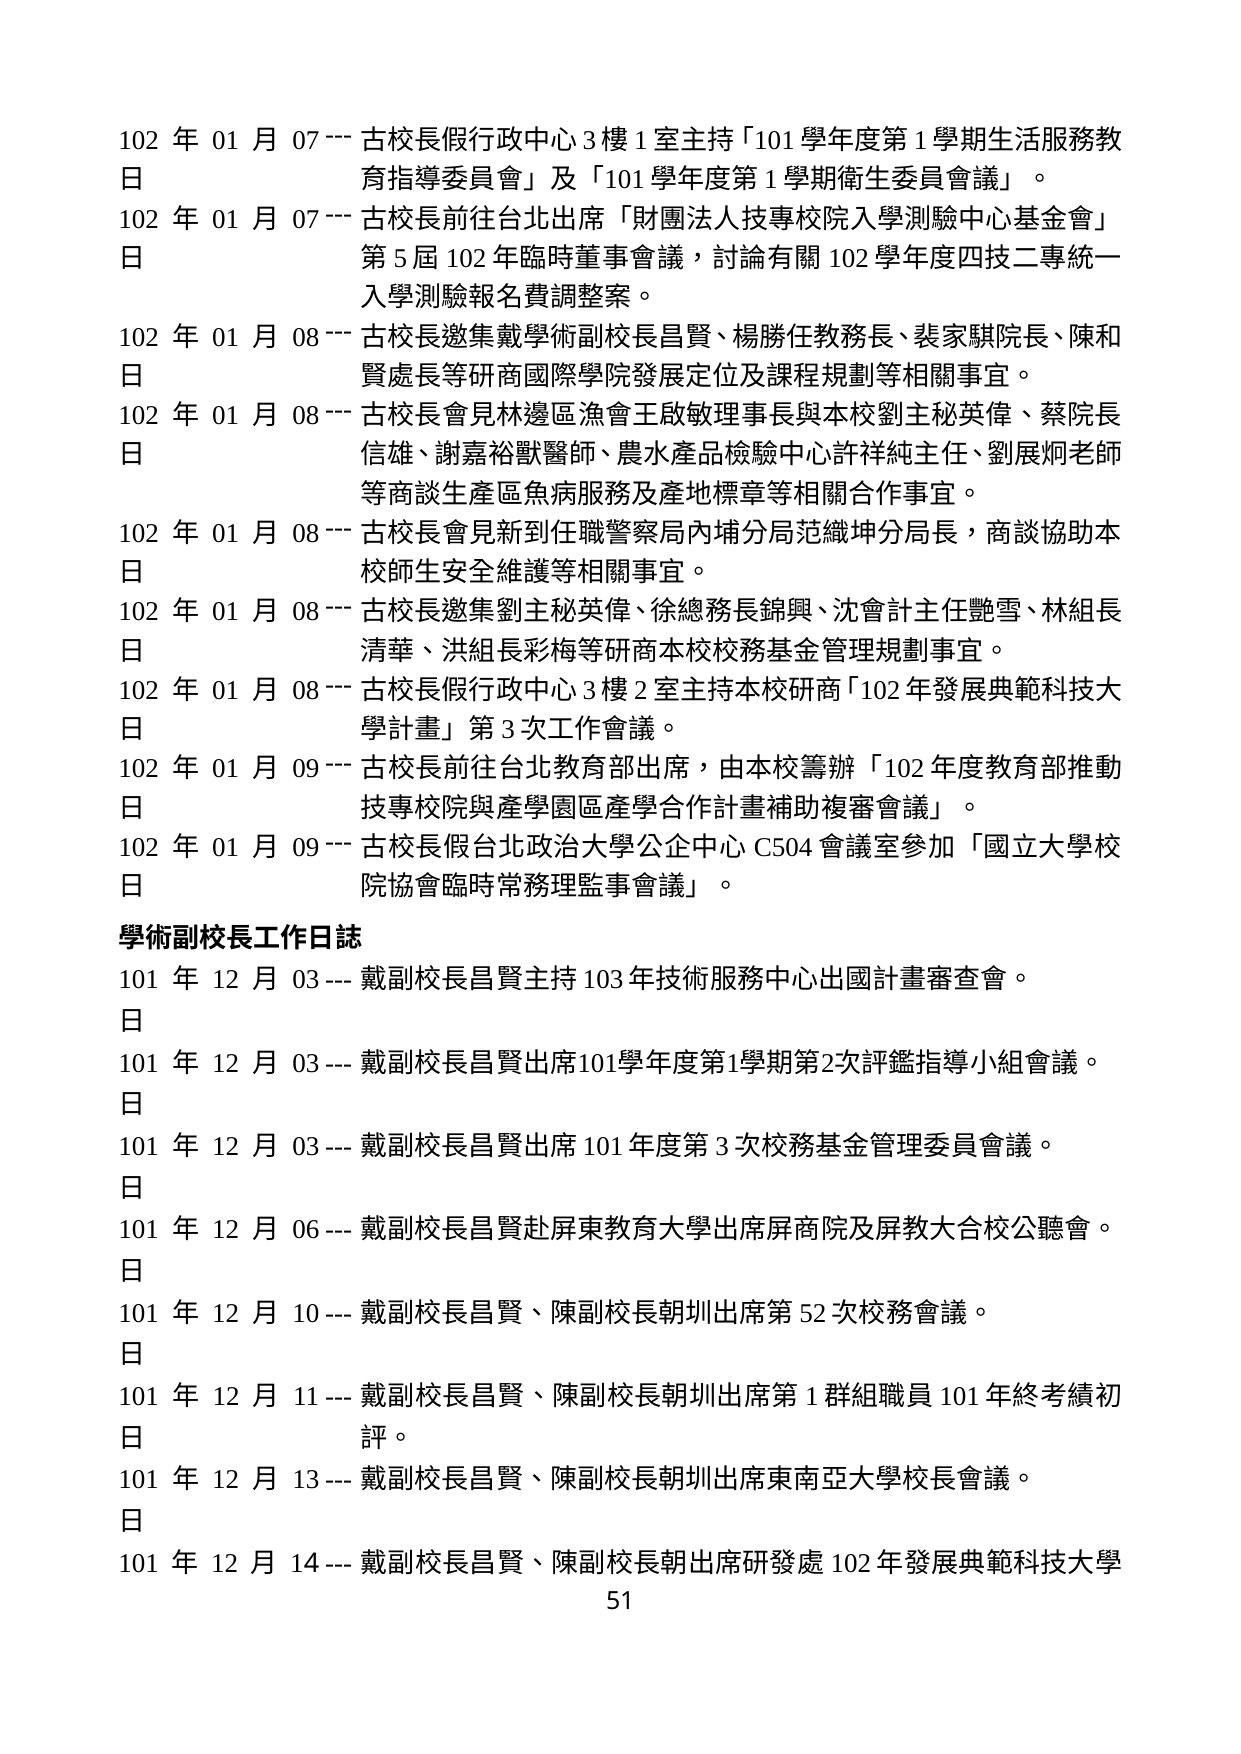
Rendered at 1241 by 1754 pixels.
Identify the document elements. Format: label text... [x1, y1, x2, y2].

table_cell 102年01月07日 [115, 197, 322, 314]
table_cell 101年12月06日 [115, 1205, 322, 1289]
table_cell 101年12月13日 [115, 1455, 322, 1539]
table_cell 102年01月08日 [115, 315, 322, 393]
table_cell --- [322, 668, 357, 746]
table_cell --- [322, 1455, 357, 1539]
table_cell 102年01月08日 [115, 668, 322, 746]
table_cell 戴副校長昌賢、陳副校長朝出席研發處102年發展典範科技大學 [358, 1539, 1125, 1580]
table_cell 戴副校長昌賢、陳副校長朝圳出席第52次校務會議。 [358, 1289, 1125, 1372]
table_cell --- [322, 315, 357, 393]
table_cell --- [322, 1539, 357, 1580]
table_cell 古校長假行政中心3樓2室主持本校研商「102年發展典範科技大學計畫」第3次工作會議。 [358, 668, 1125, 746]
table_cell 102年01月08日 [115, 393, 322, 511]
table_cell 戴副校長昌賢、陳副校長朝圳出席第1群組職員101年終考績初評。 [358, 1372, 1125, 1455]
table_cell 102年01月09日 [115, 746, 322, 825]
table_cell 戴副校長昌賢赴屏東教育大學出席屏商院及屏教大合校公聽會。 [358, 1205, 1125, 1289]
table_cell 古校長會見林邊區漁會王啟敏理事長與本校劉主秘英偉、蔡院長信雄、謝嘉裕獸醫師、農水產品檢驗中心許祥純主任、劉展炯老師等商談生產區魚病服務及產地標章等相關合作事宜。 [358, 393, 1125, 511]
table_cell 學術副校長工作日誌 [115, 904, 1125, 955]
table_cell 戴副校長昌賢主持103年技術服務中心出國計畫審查會。 [358, 955, 1125, 1039]
table_cell --- [322, 118, 357, 197]
table_cell 古校長假行政中心3樓1室主持「101學年度第1學期生活服務教育指導委員會」及「101學年度第1學期衛生委員會議」。 [358, 118, 1125, 197]
table_cell 101年12月03日 [115, 1039, 322, 1122]
table_cell --- [322, 393, 357, 511]
table_cell --- [322, 589, 357, 668]
table_cell 戴副校長昌賢、陳副校長朝圳出席東南亞大學校長會議。 [358, 1455, 1125, 1539]
table_cell 101年12月11日 [115, 1372, 322, 1455]
table_cell 古校長會見新到任職警察局內埔分局范織坤分局長，商談協助本校師生安全維護等相關事宜。 [358, 511, 1125, 589]
table_cell 102年01月08日 [115, 589, 322, 668]
table_cell 102年01月09日 [115, 825, 322, 903]
table_cell 古校長邀集劉主秘英偉、徐總務長錦興、沈會計主任艷雪、林組長清華、洪組長彩梅等研商本校校務基金管理規劃事宜。 [358, 589, 1125, 668]
table_cell 101年12月14 [115, 1539, 322, 1580]
table_cell 戴副校長昌賢出席101年度第3次校務基金管理委員會議。 [358, 1122, 1125, 1205]
table_cell --- [322, 825, 357, 903]
table_cell --- [322, 746, 357, 825]
table_cell 101年12月03日 [115, 1122, 322, 1205]
table_cell 102年01月07日 [115, 118, 322, 197]
table_cell 古校長前往台北教育部出席，由本校籌辦「102年度教育部推動技專校院與產學園區產學合作計畫補助複審會議」。 [358, 746, 1125, 825]
table_cell --- [322, 1122, 357, 1205]
table_cell --- [322, 511, 357, 589]
table_cell 101年12月10日 [115, 1289, 322, 1372]
table_cell --- [322, 1205, 357, 1289]
table_cell --- [322, 955, 357, 1039]
table_cell 102年01月08日 [115, 511, 322, 589]
table_cell 戴副校長昌賢出席101學年度第1學期第2次評鑑指導小組會議。 [358, 1039, 1125, 1122]
table_cell 古校長邀集戴學術副校長昌賢、楊勝任教務長、裴家騏院長、陳和賢處長等研商國際學院發展定位及課程規劃等相關事宜。 [358, 315, 1125, 393]
table_cell --- [322, 1372, 357, 1455]
table_cell --- [322, 1289, 357, 1372]
table_cell --- [322, 197, 357, 314]
table_cell 古校長假台北政治大學公企中心C504會議室參加「國立大學校院協會臨時常務理監事會議」。 [358, 825, 1125, 903]
table_cell 古校長前往台北出席「財團法人技專校院入學測驗中心基金會」第5屆102年臨時董事會議，討論有關102學年度四技二專統一入學測驗報名費調整案。 [358, 197, 1125, 314]
table_cell 101年12月03日 [115, 955, 322, 1039]
table_cell --- [322, 1039, 357, 1122]
